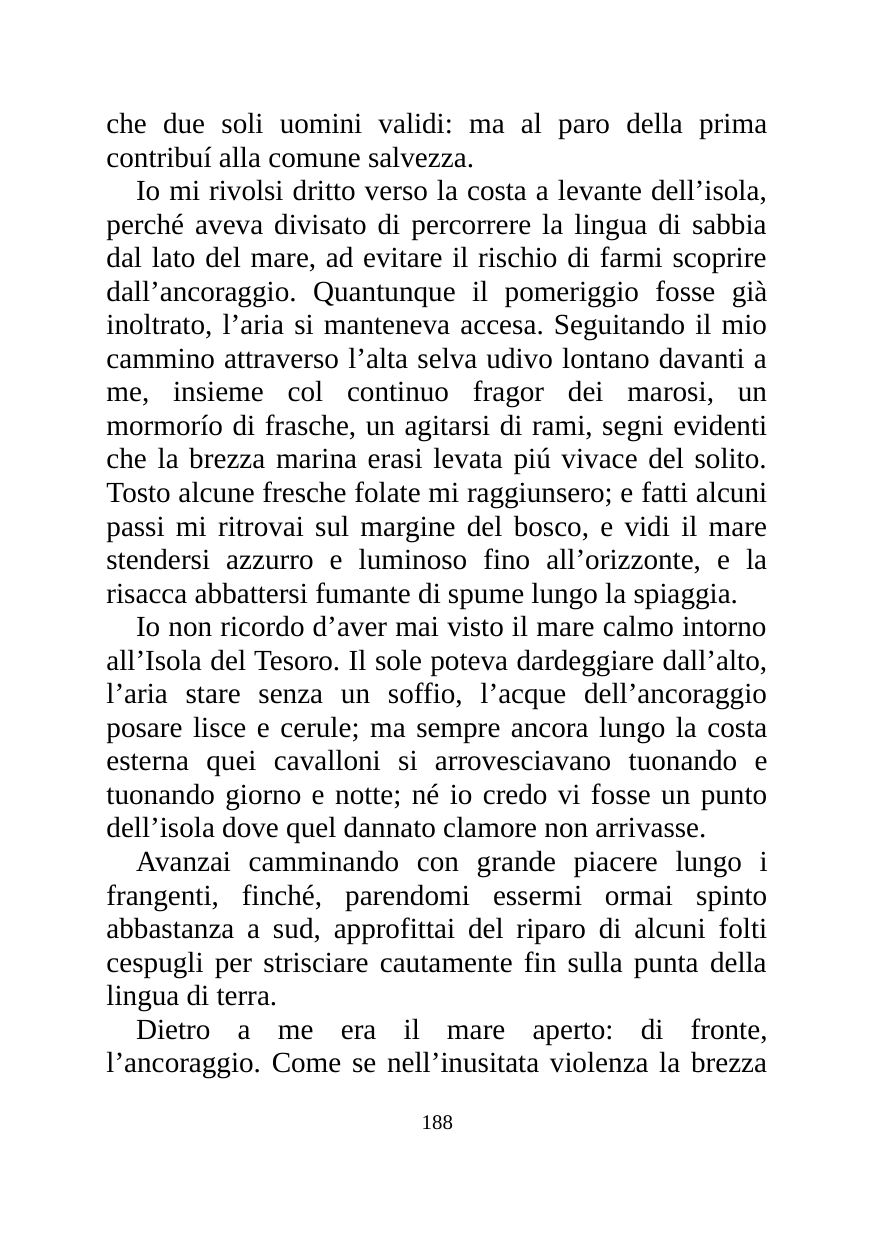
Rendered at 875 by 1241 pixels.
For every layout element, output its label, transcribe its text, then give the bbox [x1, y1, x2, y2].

text Avanzai camminando con grande piacere lungo i frangenti, finché, parendomi essermi ormai spinto abbastanza a sud, approfittai del riparo di alcuni folti cespugli per strisciare cautamente fin sulla punta della lingua di terra. [106, 844, 768, 1012]
text Io mi rivolsi dritto verso la costa a levante dell’isola, perché aveva divisato di percorrere la lingua di sabbia dal lato del mare, ad evitare il rischio di farmi scoprire dall’ancoraggio. Quantunque il pomeriggio fosse già inoltrato, l’aria si manteneva accesa. Seguitando il mio cammino attraverso l’alta selva udivo lontano davanti a me, insieme col continuo fragor dei marosi, un mormorío di frasche, un agitarsi di rami, segni evidenti che la brezza marina erasi levata piú vivace del solito. Tosto alcune fresche folate mi raggiunsero; e fatti alcuni passi mi ritrovai sul margine del bosco, e vidi il mare stendersi azzurro e luminoso fino all’orizzonte, e la risacca abbattersi fumante di spume lungo la spiaggia. [106, 173, 768, 609]
text che due soli uomini validi: ma al paro della prima contribuí alla comune salvezza. [106, 106, 768, 173]
text Dietro a me era il mare aperto: di fronte, l’ancoraggio. Come se nell’inusitata violenza la brezza [106, 1012, 768, 1079]
text Io non ricordo d’aver mai visto il mare calmo intorno all’Isola del Tesoro. Il sole poteva dardeggiare dall’alto, l’aria stare senza un soffio, l’acque dell’ancoraggio posare lisce e cerule; ma sempre ancora lungo la costa esterna quei cavalloni si arrovesciavano tuonando e tuonando giorno e notte; né io credo vi fosse un punto dell’isola dove quel dannato clamore non arrivasse. [106, 609, 768, 844]
